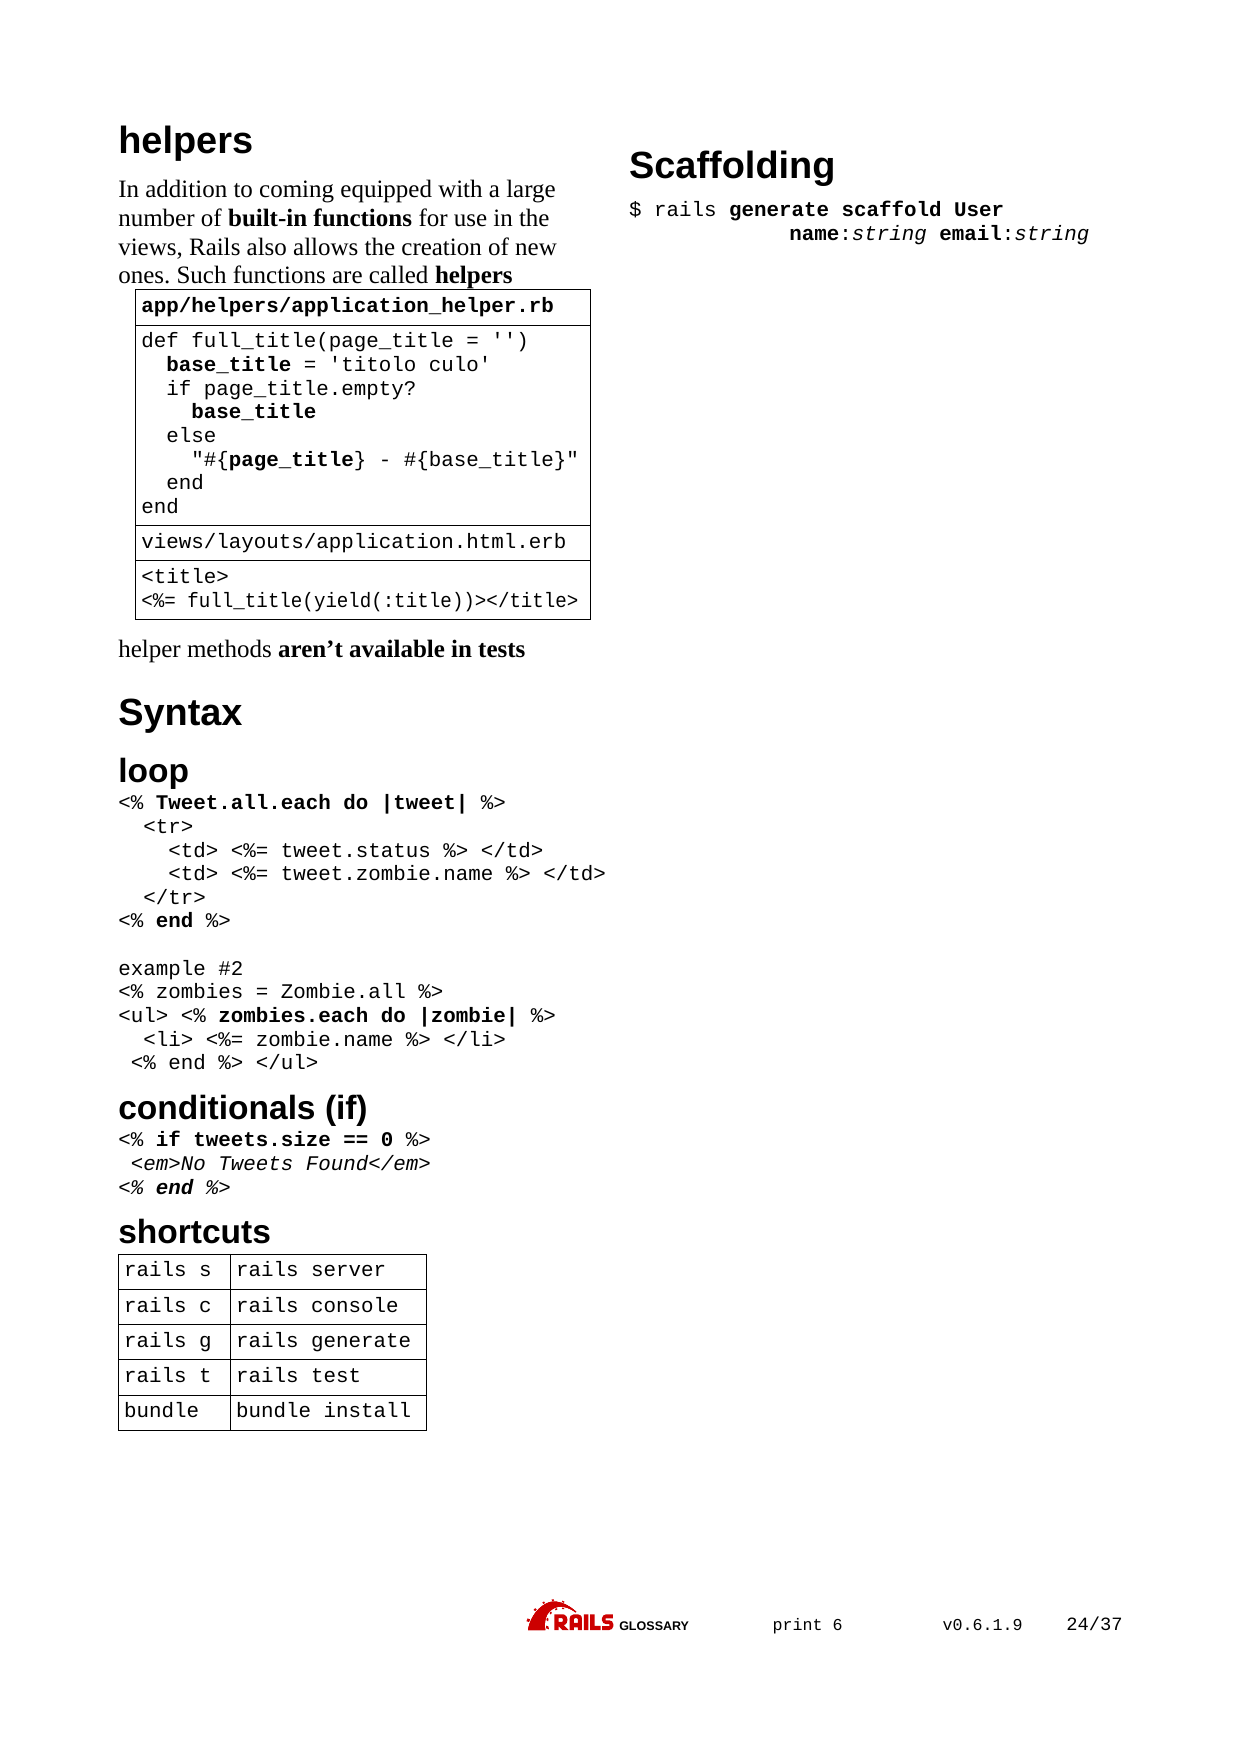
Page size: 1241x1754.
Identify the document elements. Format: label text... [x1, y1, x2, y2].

text <% end %> [118, 911, 611, 934]
text </tr> [118, 887, 611, 911]
table_cell rails c [119, 1290, 230, 1324]
table_cell rails generate [231, 1325, 426, 1359]
text <% zombies = Zombie.all %> [118, 981, 611, 1005]
text <% Tweet.all.each do |tweet| %> [118, 792, 611, 816]
text <em>No Tweets Found</em> [118, 1153, 611, 1177]
text example #2 [118, 958, 611, 981]
subtitle helpers [118, 118, 611, 162]
table_cell bundle [119, 1396, 230, 1430]
subtitle conditionals (if) [118, 1088, 611, 1126]
table_cell bundle install [231, 1396, 426, 1430]
subtitle Syntax [118, 689, 611, 733]
table_header rails s [119, 1255, 230, 1289]
text name:string email:string [629, 223, 1122, 247]
subtitle Scaffolding [629, 143, 1122, 187]
text <% if tweets.size == 0 %> [118, 1129, 611, 1153]
text <li> <%= zombie.name %> </li> [118, 1029, 611, 1052]
text <td> <%= tweet.zombie.name %> </td> [118, 863, 611, 887]
table_header app/helpers/application_helper.rb [136, 290, 590, 324]
table_cell views/layouts/application.html.erb [136, 526, 590, 560]
subtitle loop [118, 751, 611, 789]
table_cell def full_title(page_title = '') base_title = 'titolo culo' if page_title.empty? base_title else "#{page_title} - #{base_title}" end end [136, 326, 590, 525]
table_header rails server [231, 1255, 426, 1289]
table_cell rails test [231, 1360, 426, 1394]
text In addition to coming equipped with a large number of built-in functions for use in the views, Rails also allows the creation of new ones. Such functions are called helpers [118, 174, 611, 289]
table_cell rails console [231, 1290, 426, 1324]
text <ul> <% zombies.each do |zombie| %> [118, 1005, 611, 1029]
text helper methods aren’t available in tests [118, 634, 611, 663]
text <td> <%= tweet.status %> </td> [118, 839, 611, 863]
subtitle shortcuts [118, 1212, 611, 1251]
text $ rails generate scaffold User [629, 199, 1122, 223]
text <% end %> [118, 1177, 611, 1200]
table_cell <title> <%= full_title(yield(:title))></title> [136, 561, 590, 619]
table_cell rails g [119, 1325, 230, 1359]
text <% end %> </ul> [118, 1052, 611, 1076]
table_cell rails t [119, 1360, 230, 1394]
text <tr> [118, 816, 611, 839]
